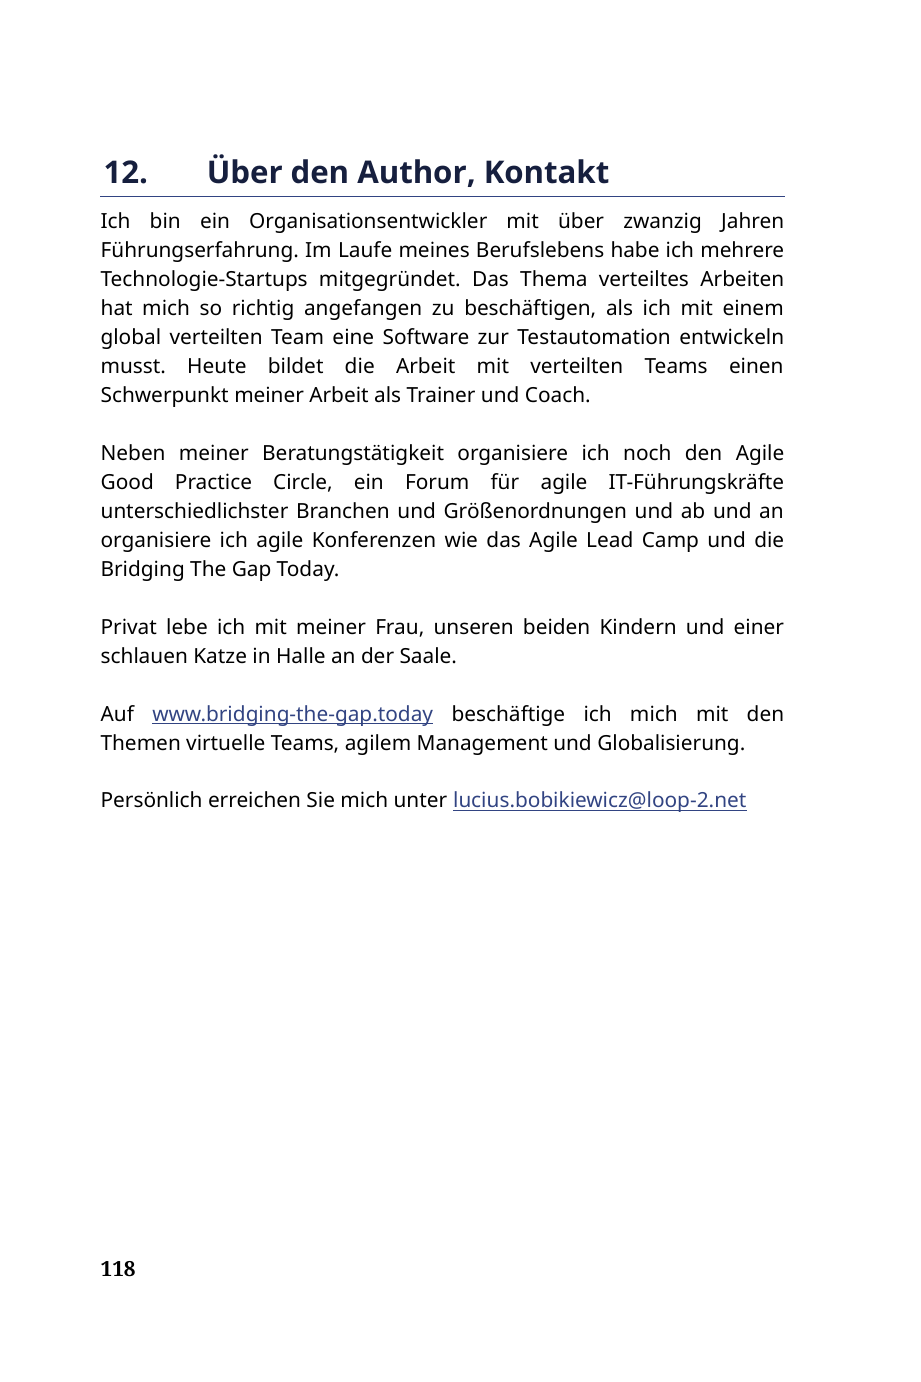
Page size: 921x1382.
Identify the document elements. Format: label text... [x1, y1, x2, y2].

text Persönlich erreichen Sie mich unter lucius.bobikiewicz@loop-2.net [100, 764, 785, 814]
text Privat lebe ich mit meiner Frau, unseren beiden Kindern und einer schlauen Katze in Halle an der Saale. [100, 590, 785, 669]
text Ich bin ein Organisationsentwickler mit über zwanzig Jahren Führungserfahrung. Im Laufe meines Berufslebens habe ich mehrere Technologie-Startups mitgegründet. Das Thema verteiltes Arbeiten hat mich so richtig angefangen zu beschäftigen, als ich mit einem global verteilten Team eine Software zur Testautomation entwickeln musst. Heute bildet die Arbeit mit verteilten Teams einen Schwerpunkt meiner Arbeit als Trainer und Coach. [100, 197, 785, 408]
text Auf www.bridging-the-gap.today beschäftige ich mich mit den Themen virtuelle Teams, agilem Management und Globalisierung. [100, 677, 785, 756]
text Neben meiner Beratungstätigkeit organisiere ich noch den Agile Good Practice Circle, ein Forum für agile IT-Führungskräfte unterschiedlichster Branchen und Größenordnungen und ab und an organisiere ich agile Konferenzen wie das Agile Lead Camp und die Bridging The Gap Today. [100, 416, 785, 582]
subtitle Über den Author, Kontakt [100, 148, 785, 196]
